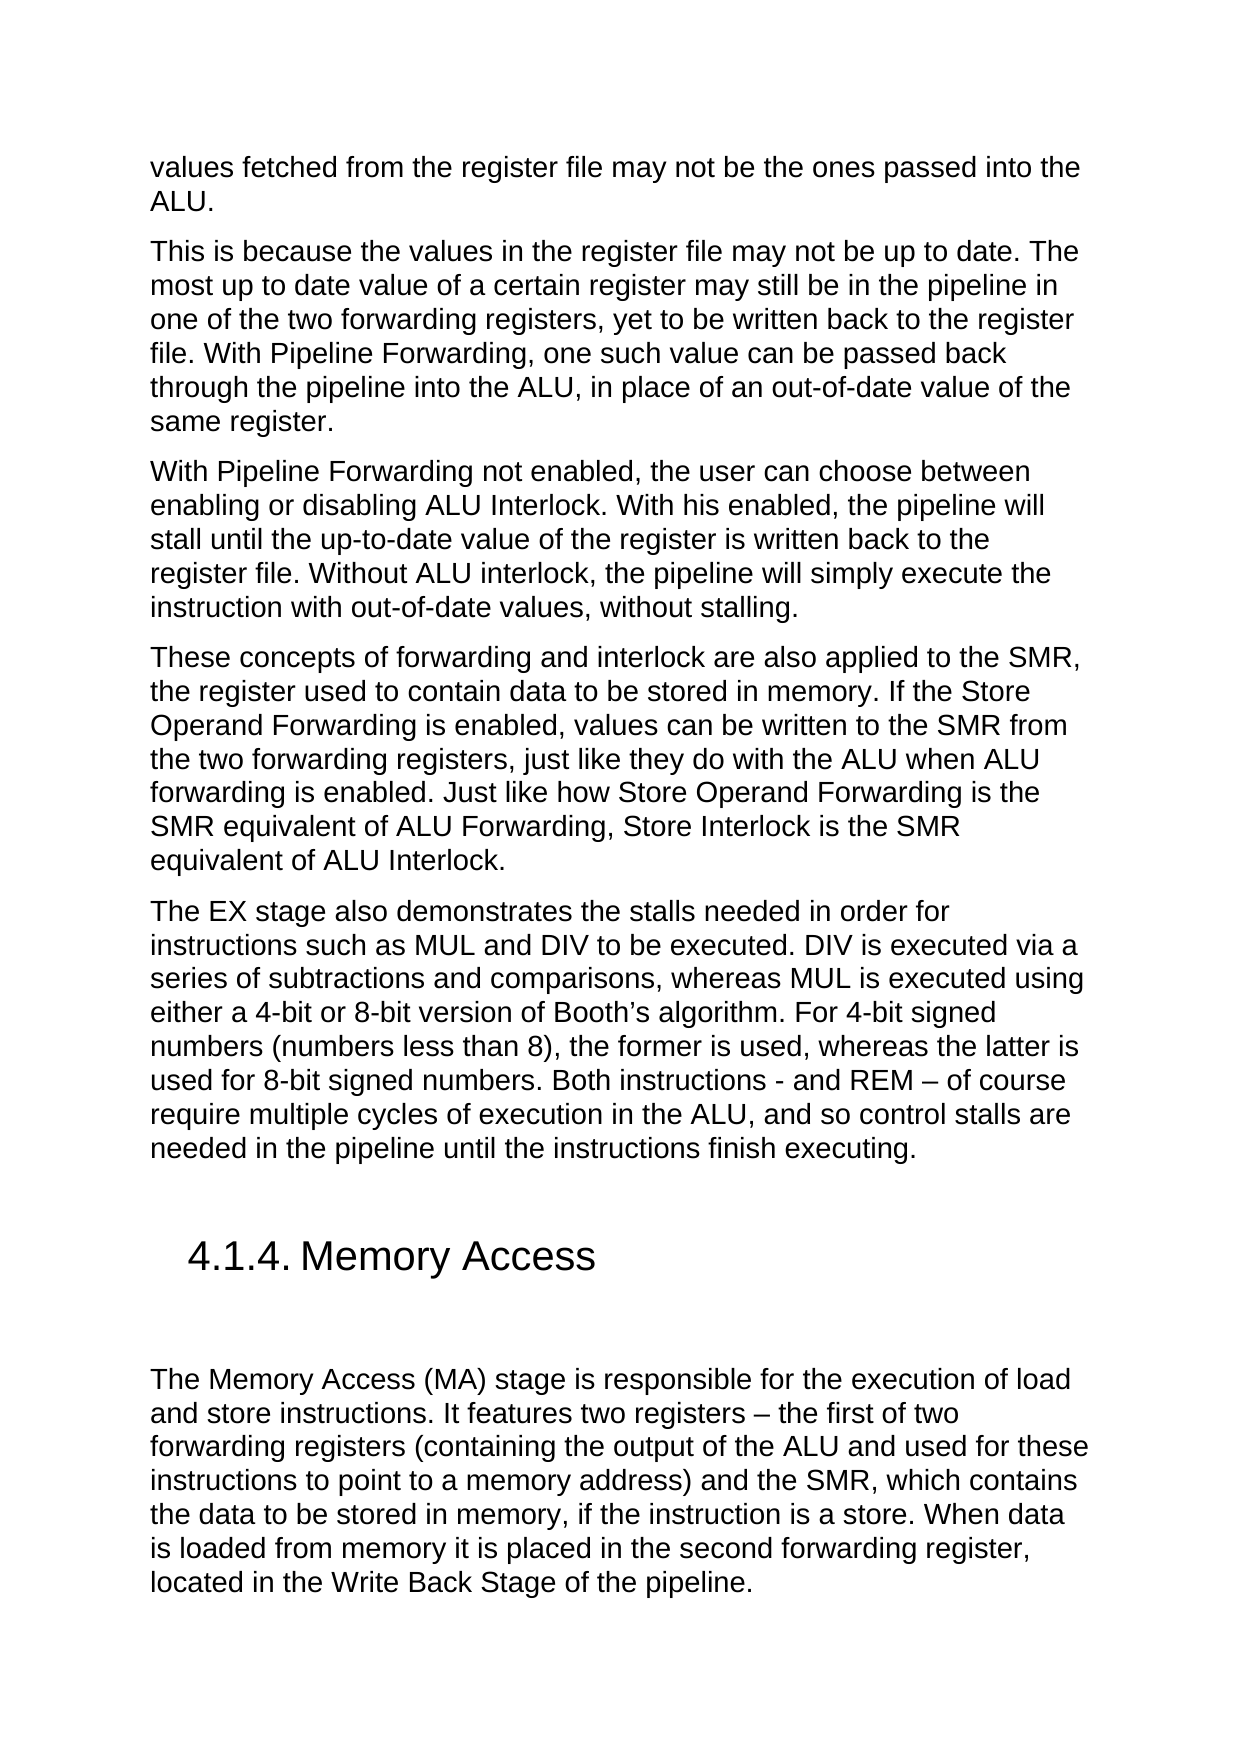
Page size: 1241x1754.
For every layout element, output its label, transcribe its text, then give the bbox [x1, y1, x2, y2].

text These concepts of forwarding and interlock are also applied to the SMR, the register used to contain data to be stored in memory. If the Store Operand Forwarding is enabled, values can be written to the SMR from the two forwarding registers, just like they do with the ALU when ALU forwarding is enabled. Just like how Store Operand Forwarding is the SMR equivalent of ALU Forwarding, Store Interlock is the SMR equivalent of ALU Interlock. [150, 640, 1090, 877]
list Memory Access [187, 1232, 1090, 1280]
text values fetched from the register file may not be the ones passed into the ALU. [150, 150, 1090, 217]
text The EX stage also demonstrates the stalls needed in order for instructions such as MUL and DIV to be executed. DIV is executed via a series of subtractions and comparisons, whereas MUL is executed using either a 4-bit or 8-bit version of Booth’s algorithm. For 4-bit signed numbers (numbers less than 8), the former is used, whereas the latter is used for 8-bit signed numbers. Both instructions - and REM – of course require multiple cycles of execution in the ALU, and so control stalls are needed in the pipeline until the instructions finish executing. [150, 894, 1090, 1164]
text The Memory Access (MA) stage is responsible for the execution of load and store instructions. It features two registers – the first of two forwarding registers (containing the output of the ALU and used for these instructions to point to a memory address) and the SMR, which contains the data to be stored in memory, if the instruction is a store. When data is loaded from memory it is placed in the second forwarding register, located in the Write Back Stage of the pipeline. [150, 1362, 1090, 1598]
text With Pipeline Forwarding not enabled, the user can choose between enabling or disabling ALU Interlock. With his enabled, the pipeline will stall until the up-to-date value of the register is written back to the register file. Without ALU interlock, the pipeline will simply execute the instruction with out-of-date values, without stalling. [150, 454, 1090, 623]
text This is because the values in the register file may not be up to date. The most up to date value of a certain register may still be in the pipeline in one of the two forwarding registers, yet to be written back to the register file. With Pipeline Forwarding, one such value can be passed back through the pipeline into the ALU, in place of an out-of-date value of the same register. [150, 234, 1090, 437]
